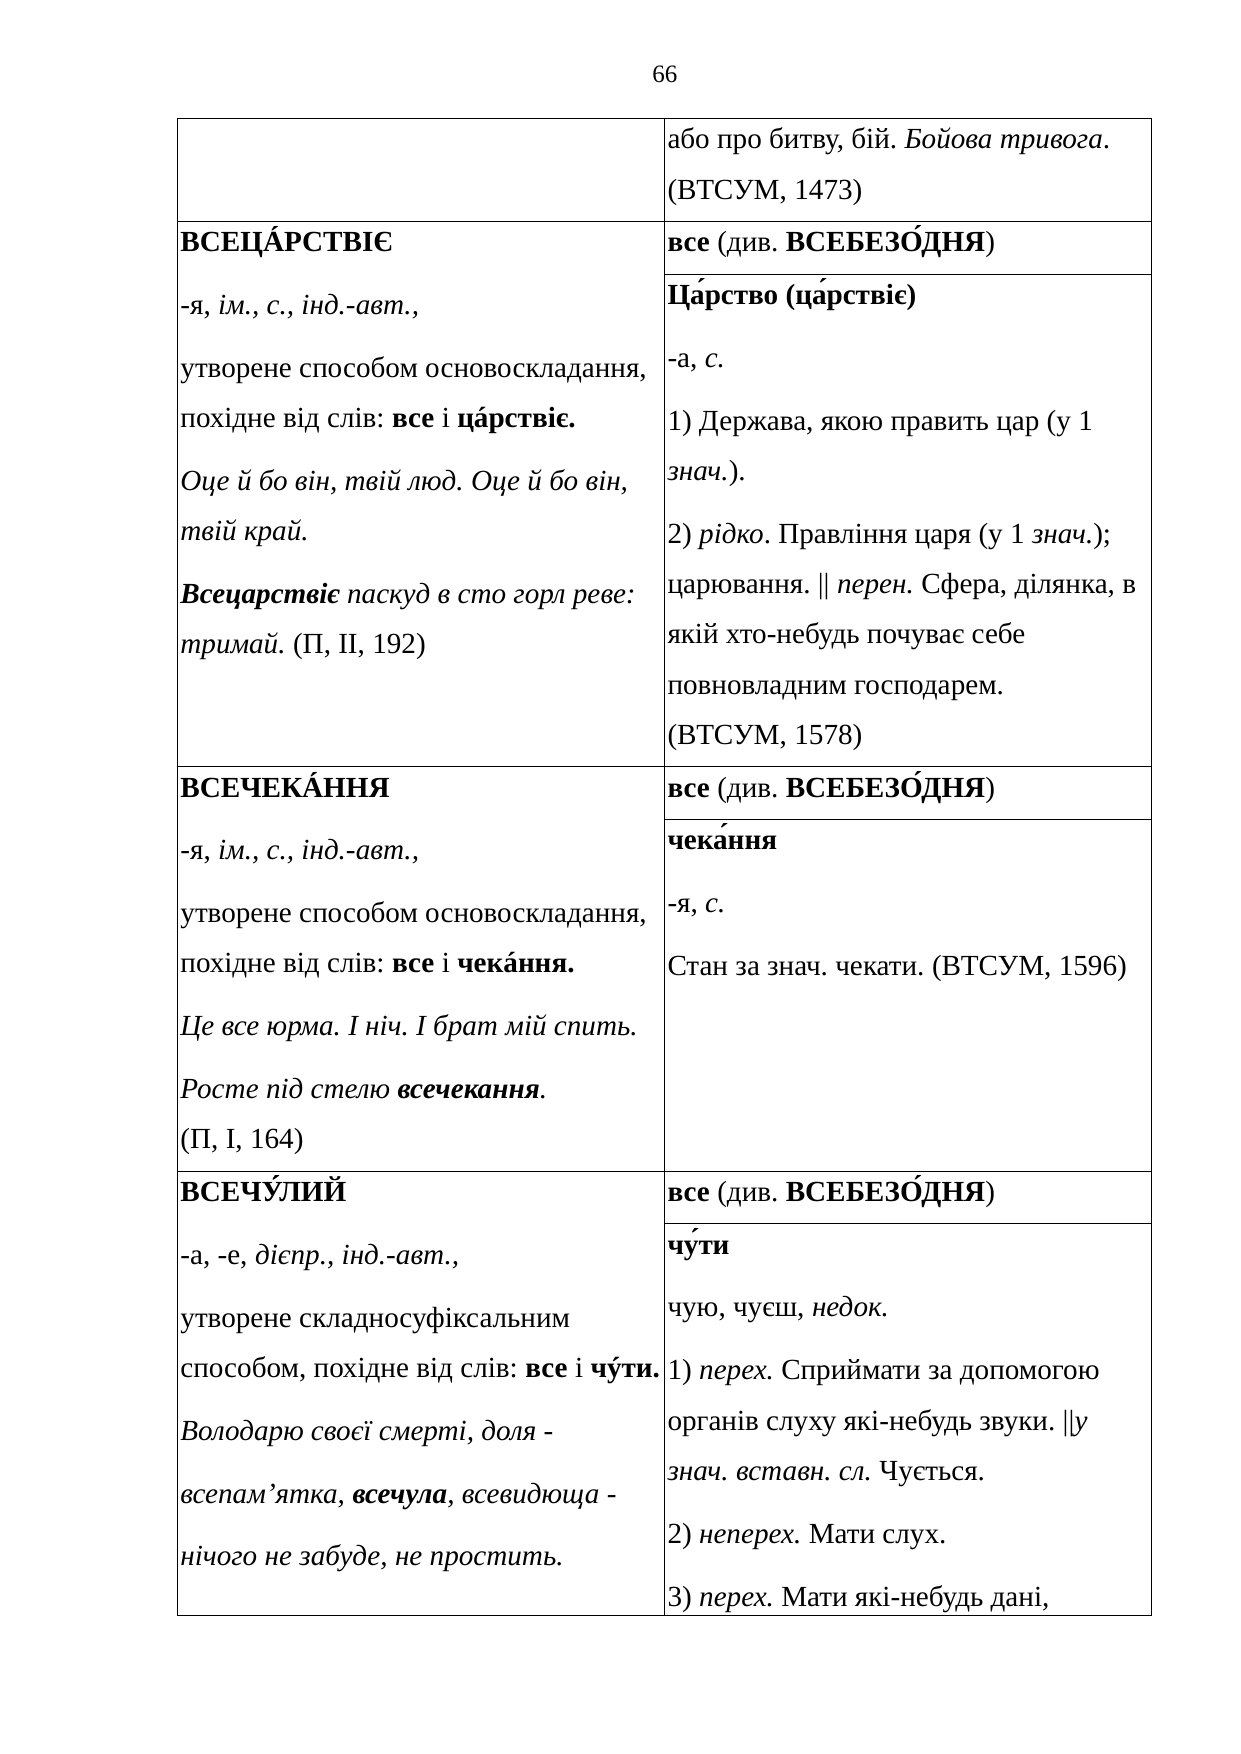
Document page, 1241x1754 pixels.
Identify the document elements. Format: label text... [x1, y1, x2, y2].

table_cell або про битву, бій. Бойова тривога. (ВТСУМ, 1473) [665, 119, 1151, 221]
table_cell все (див. ВСЕБЕЗО́ДНЯ) [665, 1172, 1151, 1223]
table_cell чека́ння -я, с. Стан за знач. чекати. (ВТСУМ, 1596) [665, 820, 1151, 1171]
table_cell ВСЕЦÁРСТВІЄ -я, ім., с., інд.-авт., утворене способом основоскладання, похідне від слів: все і цáрствіє. Оце й бо він, твій люд. Оце й бо він, твій край. Всецарствіє паскуд в сто горл реве: тримай. (П, ІІ, 192) [178, 222, 664, 766]
table_cell все (див. ВСЕБЕЗО́ДНЯ) [665, 767, 1151, 819]
table_cell Ца́рство (ца́рствіє) -а, с. 1) Держава, якою править цар (у 1 знач.). 2) рідко. Правління царя (у 1 знач.); царювання. || перен. Сфера, ділянка, в якій хто-небудь почуває себе повновладним господарем. (ВТСУМ, 1578) [665, 275, 1151, 766]
table_cell все (див. ВСЕБЕЗО́ДНЯ) [665, 222, 1151, 273]
table_cell ВСЕЧУ́́ЛИЙ -а, -е, дієпр., інд.-авт., утворене складносуфіксальним способом, похідне від слів: все і чýти. Володарю своєї смерті, доля - всепам’ятка, всечула, всевидюща - нічого не забуде, не простить. [178, 1172, 664, 1615]
table_cell [178, 119, 664, 221]
table_cell ВСЕЧЕКÁННЯ -я, ім., с., інд.-авт., утворене способом основоскладання, похідне від слів: все і чекáння. Це все юрма. І ніч. І брат мій спить. Росте під стелю всечекання. (П, І, 164) [178, 767, 664, 1171]
table_cell чу́ти чую, чуєш, недок. 1) перех. Сприймати за допомогою органів слуху які-небудь звуки. ||у знач. вставн. сл. Чується. 2) неперех. Мати слух. 3) перех. Мати які-небудь дані, [665, 1224, 1151, 1615]
